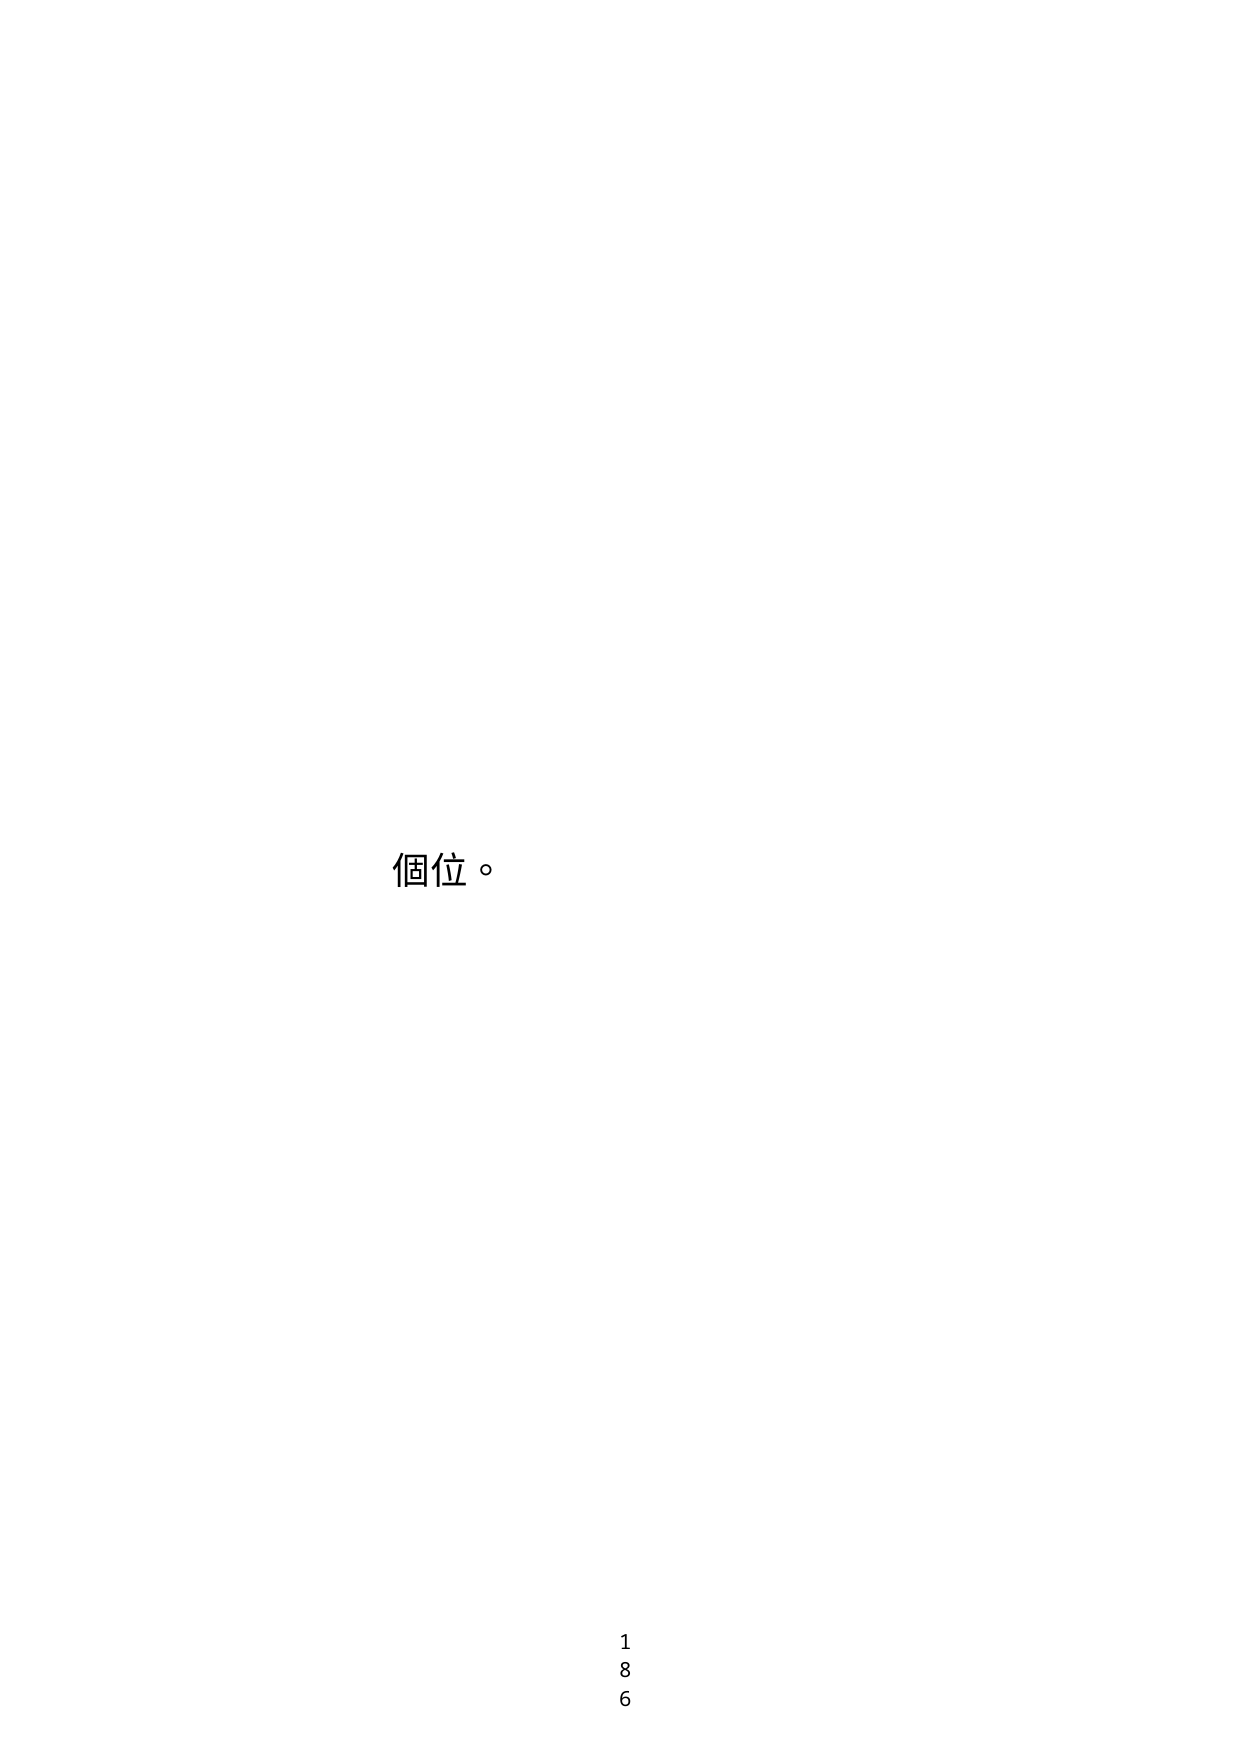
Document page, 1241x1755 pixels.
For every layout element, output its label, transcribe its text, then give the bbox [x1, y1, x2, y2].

text 個位。 [130, 826, 1110, 889]
